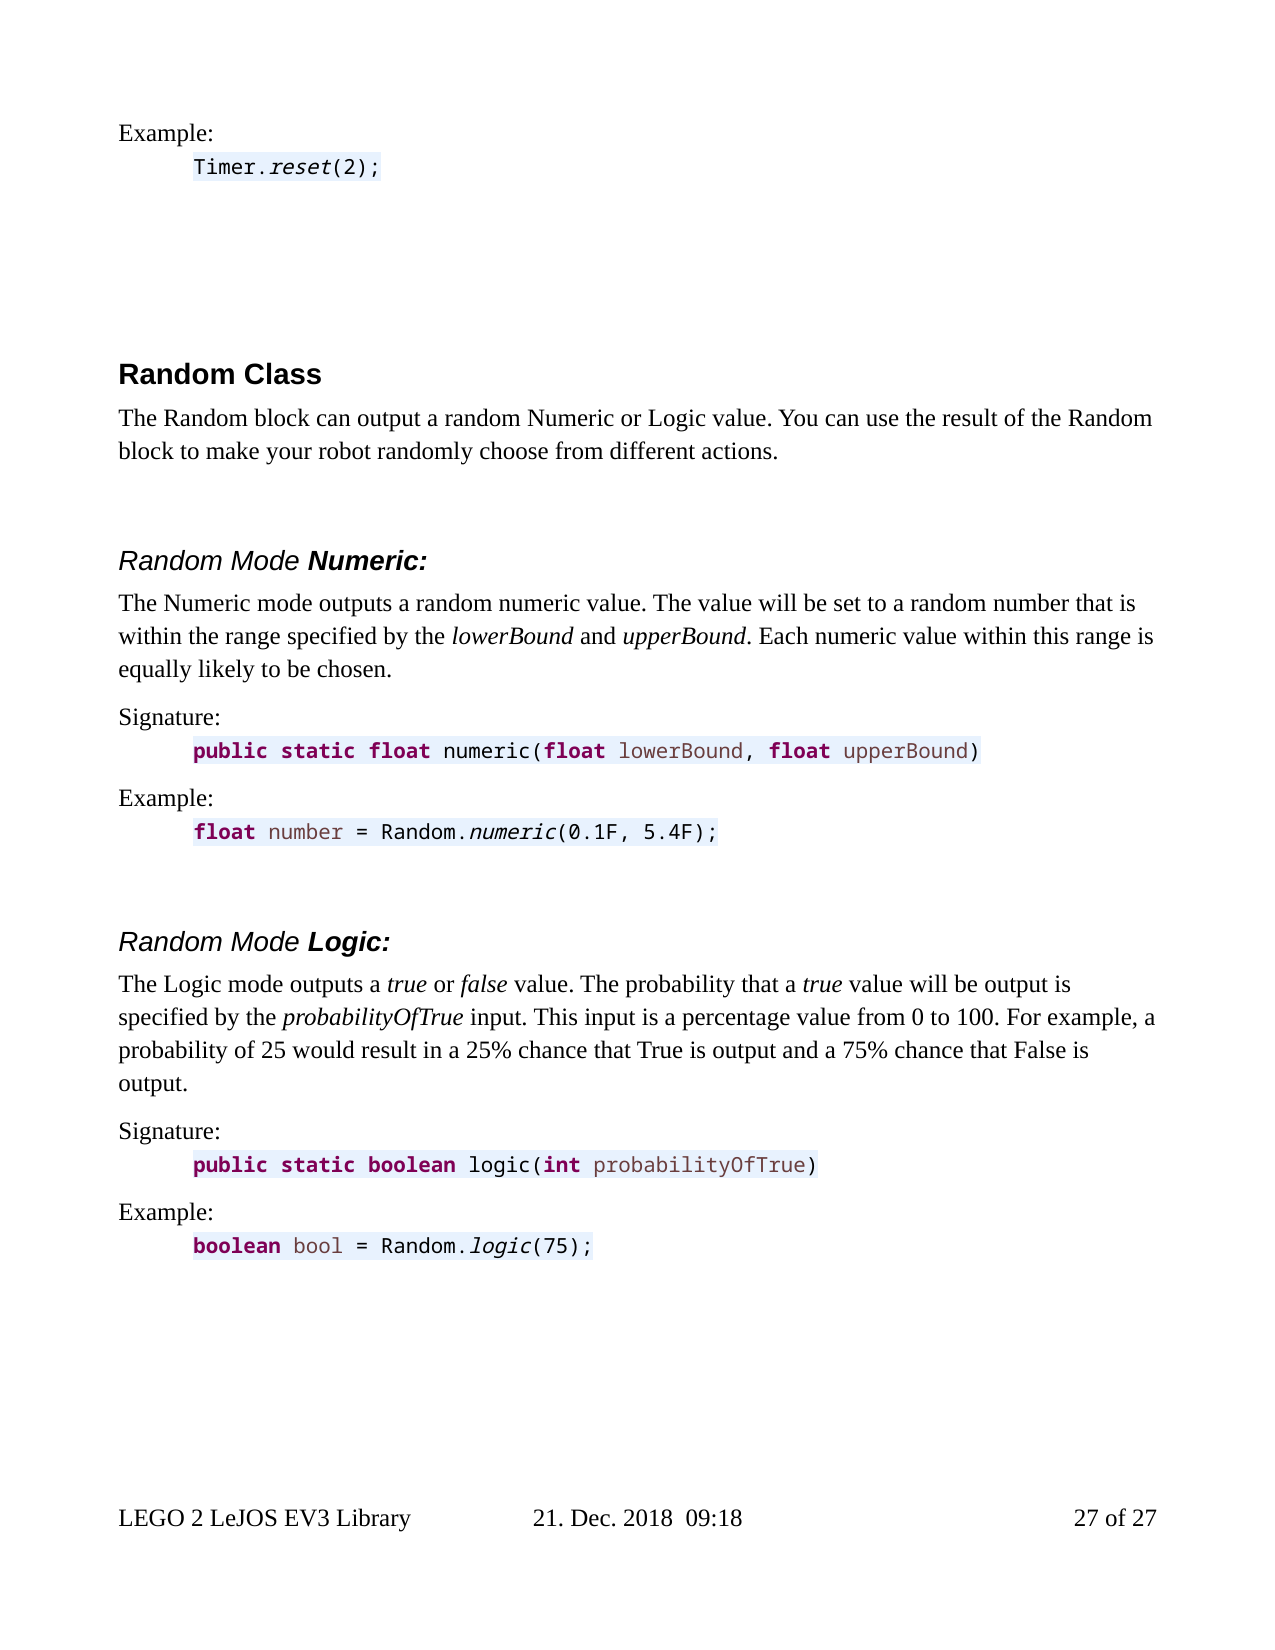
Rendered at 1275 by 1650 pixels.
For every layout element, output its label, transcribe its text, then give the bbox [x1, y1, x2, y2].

text The Numeric mode outputs a random numeric value. The value will be set to a random number that is within the range specified by the lowerBound and upperBound. Each numeric value within this range is equally likely to be chosen. [118, 588, 1157, 683]
subtitle Random Mode Logic: [118, 925, 1157, 957]
text Example: boolean bool = Random.logic(75); [118, 1197, 1157, 1260]
text Signature: public static float numeric(float lowerBound, float upperBound) [118, 702, 1157, 764]
text The Random block can output a random Numeric or Logic value. You can use the result of the Random block to make your robot randomly choose from different actions. [118, 403, 1157, 465]
text Example: float number = Random.numeric(0.1F, 5.4F); [118, 783, 1157, 846]
text The Logic mode outputs a true or false value. The probability that a true value will be output is specified by the probabilityOfTrue input. This input is a percentage value from 0 to 100. For example, a probability of 25 would result in a 25% chance that True is output and a 75% chance that False is output. [118, 969, 1157, 1097]
text Signature: public static boolean logic(int probabilityOfTrue) [118, 1116, 1157, 1178]
subtitle Random Mode Numeric: [118, 544, 1157, 576]
text Example: Timer.reset(2); [118, 118, 1157, 181]
subtitle Random Class [118, 357, 1157, 391]
